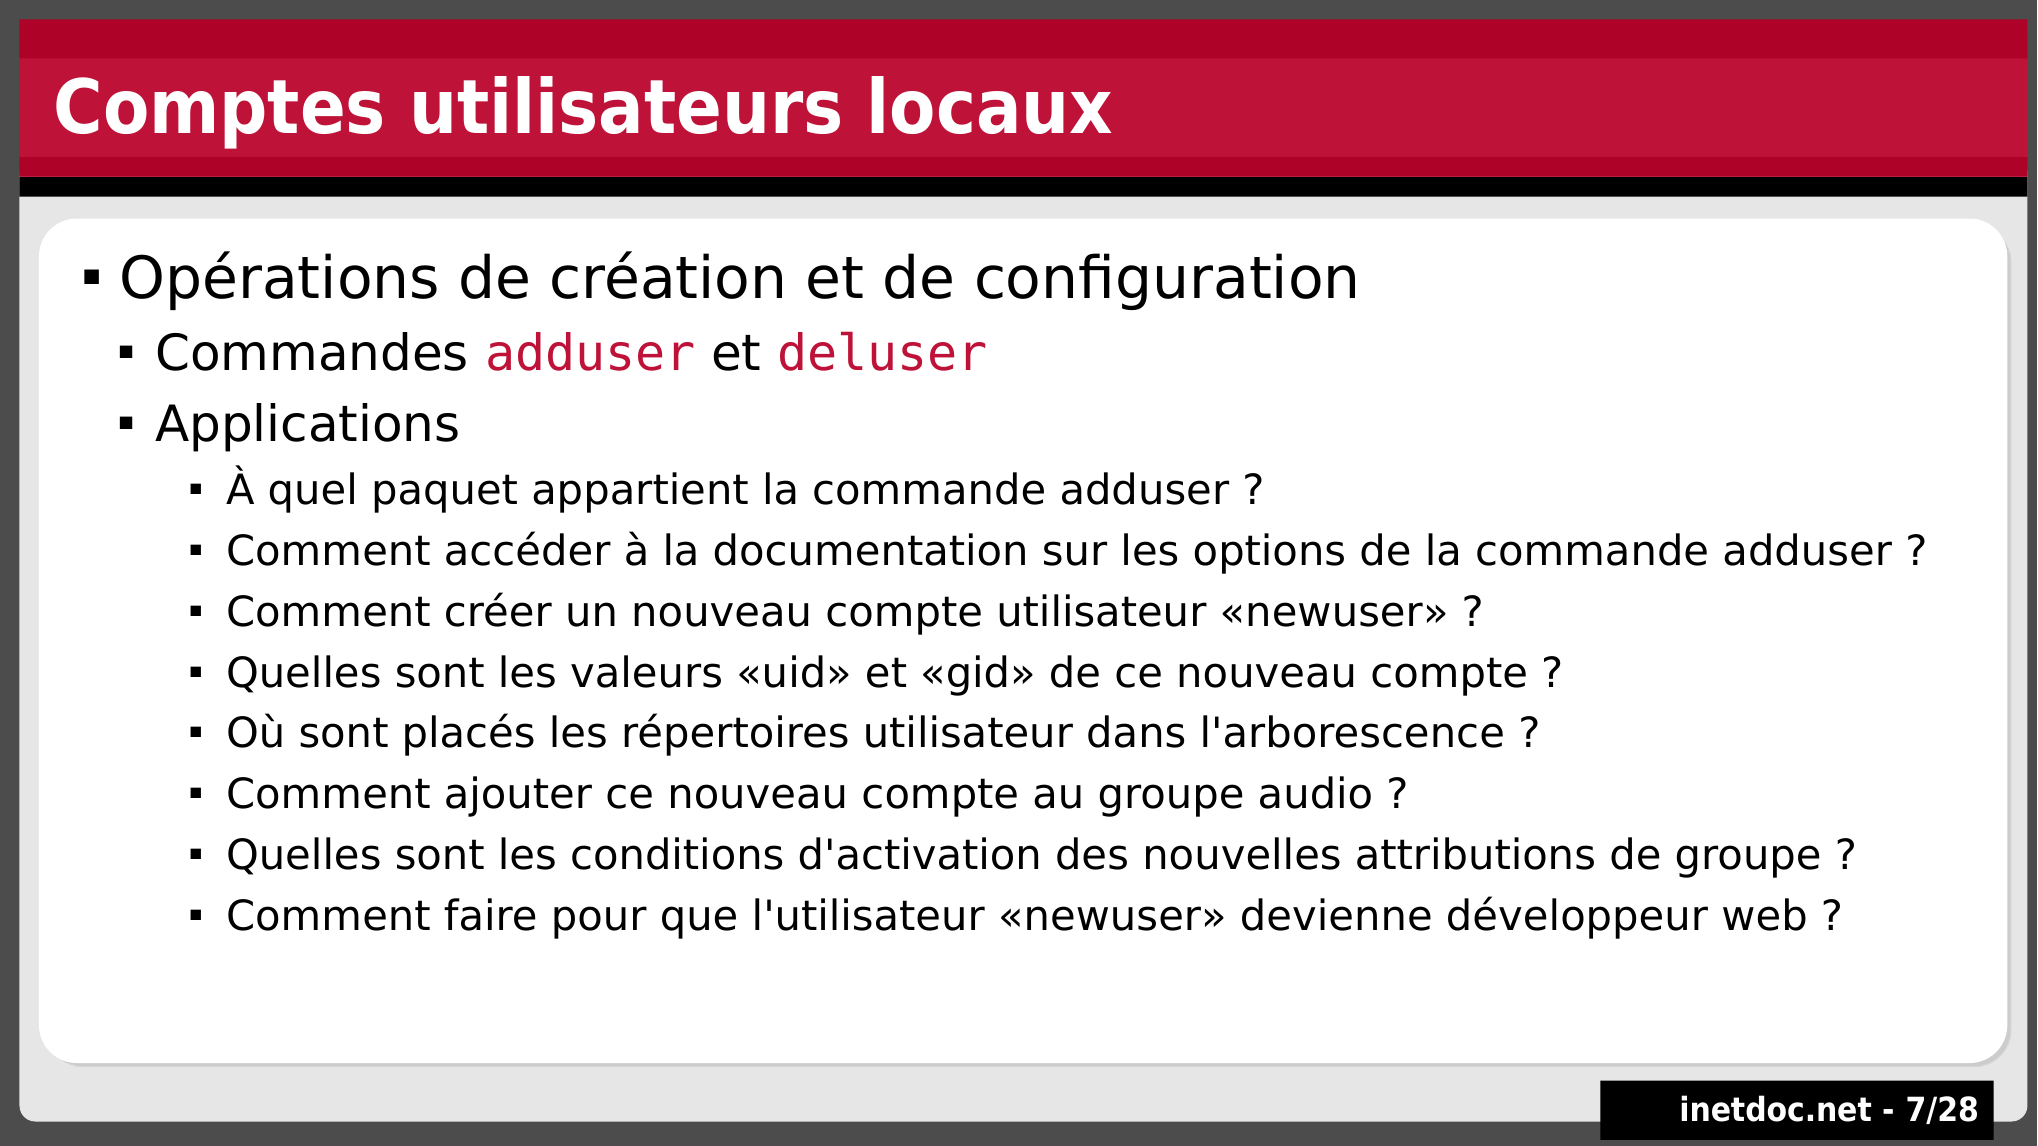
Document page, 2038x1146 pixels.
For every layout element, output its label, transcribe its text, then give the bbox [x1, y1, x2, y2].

text_box [19, 157, 2028, 1122]
text_box Comptes utilisateurs locaux [19, 59, 2028, 157]
text_box inetdoc.net - <numéro>/28 [1600, 1080, 1994, 1140]
text_box [19, 19, 2028, 59]
text_box Opérations de création et de configuration Commandes adduser et deluser Applications À quel paquet appartient la commande adduser ? Comment accéder à la documentation sur les options de la commande adduser ? Comment créer un nouveau compte utilisateur «newuser» ? Quelles sont les valeurs «uid» et «gid» de ce nouveau compte ? Où sont placés les répertoires utilisateur dans l'arborescence ? Comment ajouter ce nouveau compte au groupe audio ? Quelles sont les conditions d'activation des nouvelles attributions de groupe ? Comment faire pour que l'utilisateur «newuser» devienne développeur web ? [38, 218, 2008, 1064]
